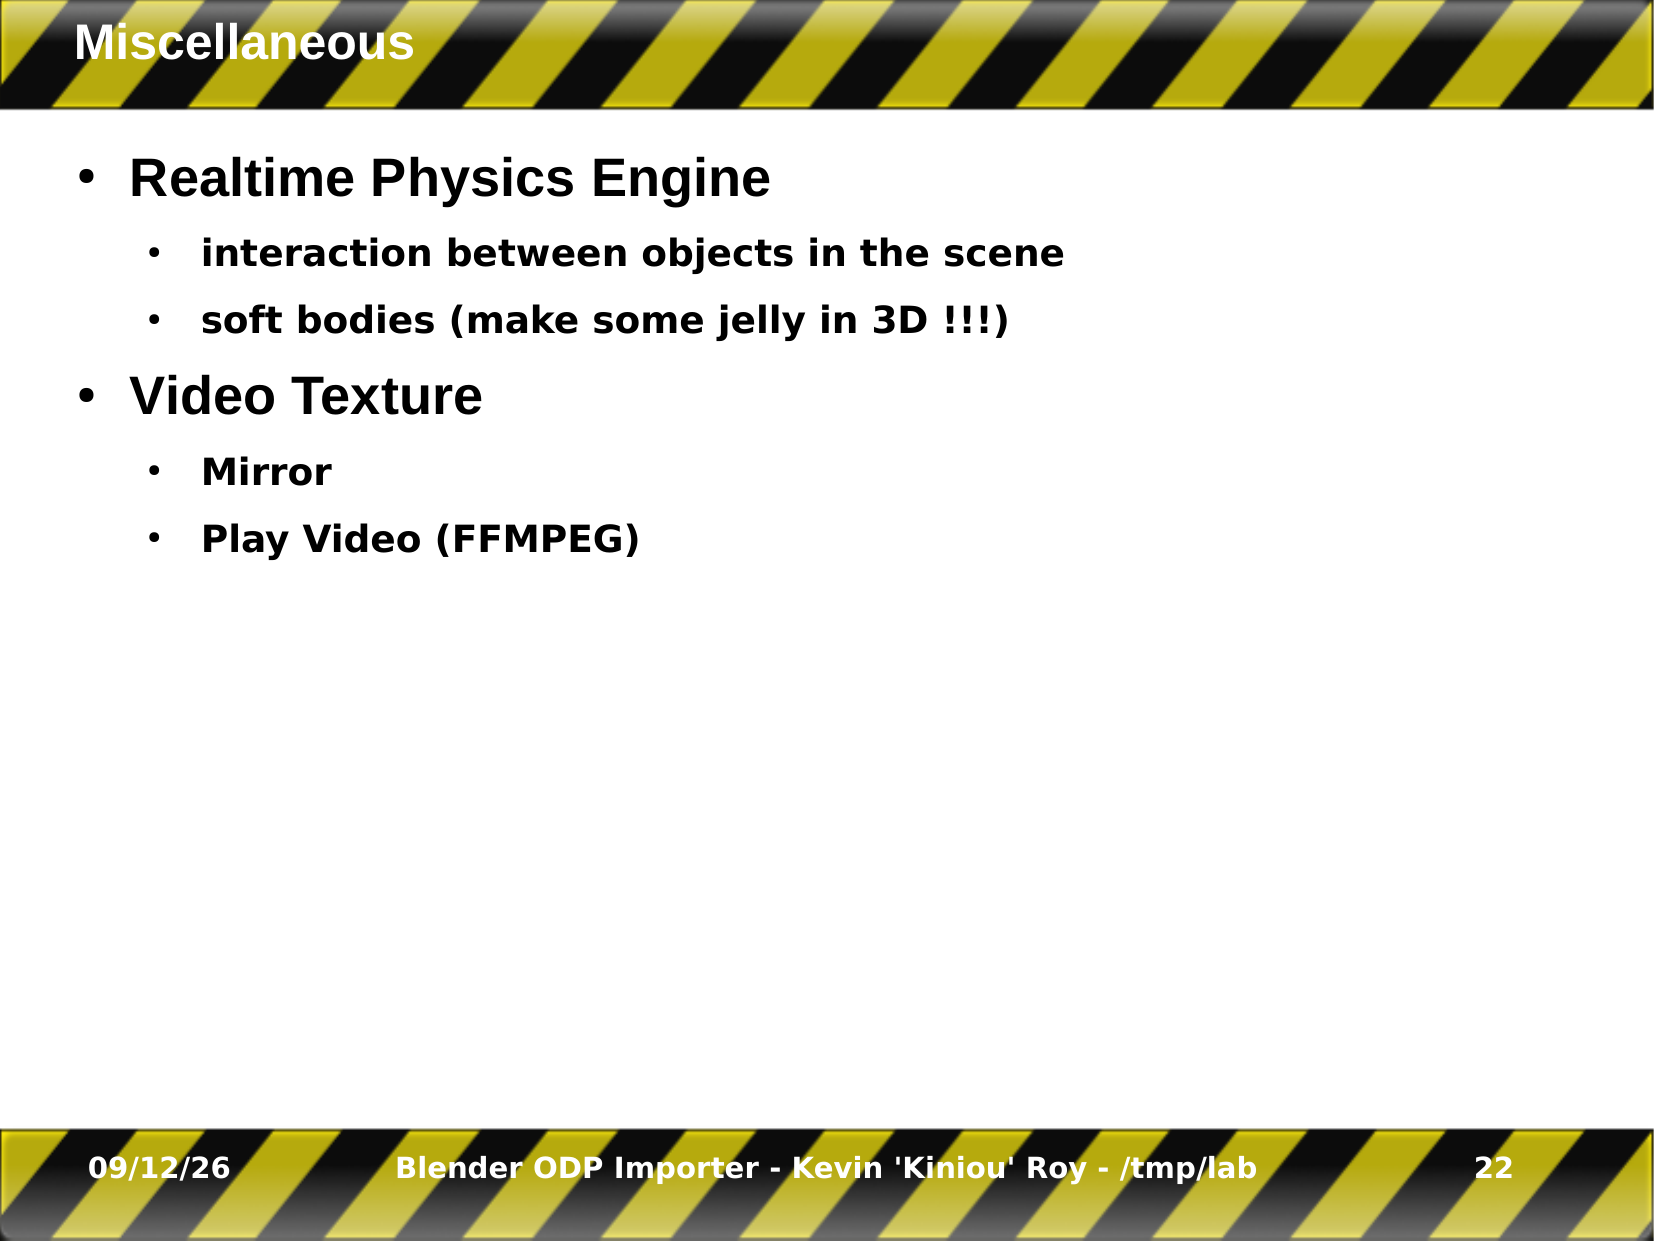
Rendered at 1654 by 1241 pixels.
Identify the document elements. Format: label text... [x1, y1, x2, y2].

list Realtime Physics Engine interaction between objects in the scene soft bodies (make some jelly in 3D !!!) Video Texture Mirror Play Video (FFMPEG) [59, 147, 1595, 803]
picture [0, 0, 1654, 1241]
title Miscellaneous [73, 14, 1580, 109]
